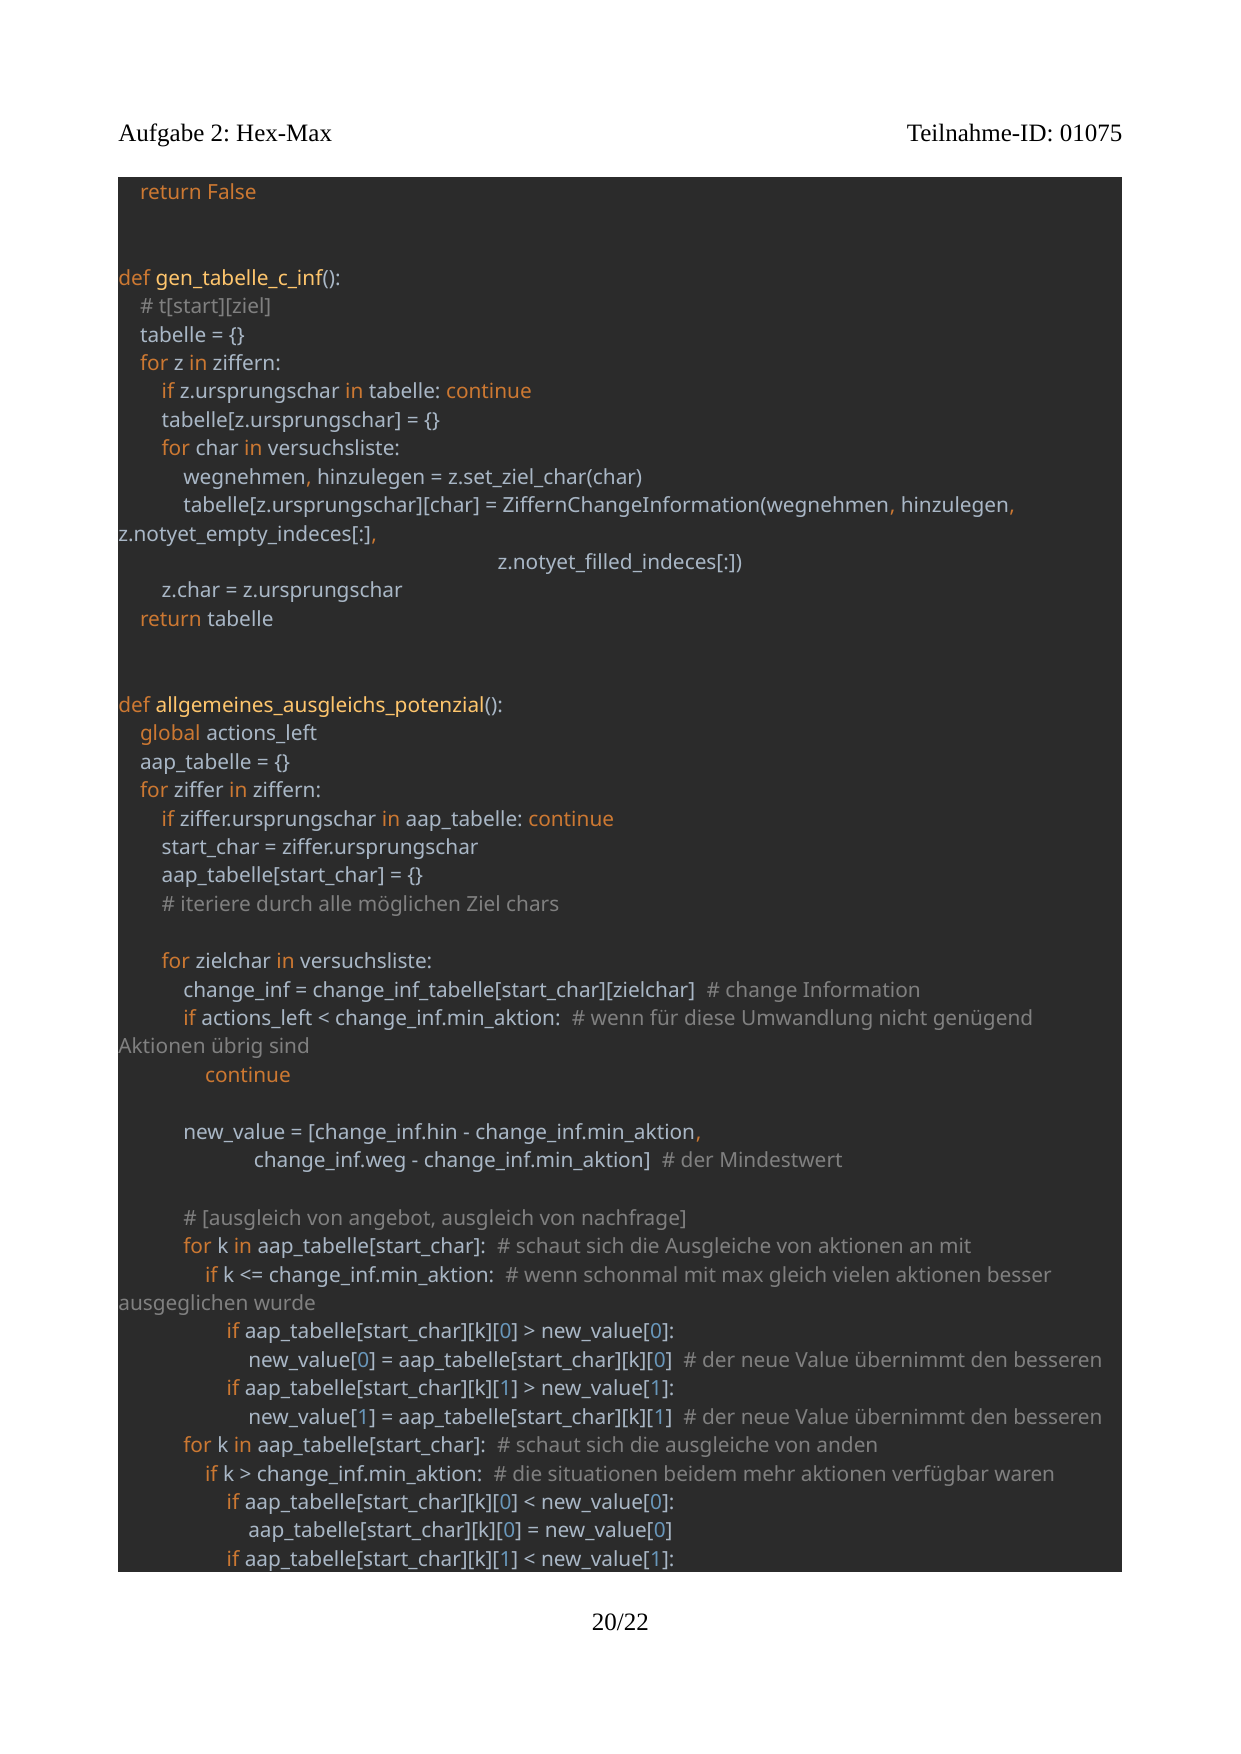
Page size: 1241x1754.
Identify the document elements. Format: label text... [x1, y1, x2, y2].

text return False def gen_tabelle_c_inf(): # t[start][ziel] tabelle = {} for z in ziffern: if z.ursprungschar in tabelle: continue tabelle[z.ursprungschar] = {} for char in versuchsliste: wegnehmen, hinzulegen = z.set_ziel_char(char) tabelle[z.ursprungschar][char] = ZiffernChangeInformation(wegnehmen, hinzulegen, z.notyet_empty_indeces[:], z.notyet_filled_indeces[:]) z.char = z.ursprungschar return tabelle def allgemeines_ausgleichs_potenzial(): global actions_left aap_tabelle = {} for ziffer in ziffern: if ziffer.ursprungschar in aap_tabelle: continue start_char = ziffer.ursprungschar aap_tabelle[start_char] = {} # iteriere durch alle möglichen Ziel chars for zielchar in versuchsliste: change_inf = change_inf_tabelle[start_char][zielchar] # change Information if actions_left < change_inf.min_aktion: # wenn für diese Umwandlung nicht genügend Aktionen übrig sind continue new_value = [change_inf.hin - change_inf.min_aktion, change_inf.weg - change_inf.min_aktion] # der Mindestwert # [ausgleich von angebot, ausgleich von nachfrage] for k in aap_tabelle[start_char]: # schaut sich die Ausgleiche von aktionen an mit if k <= change_inf.min_aktion: # wenn schonmal mit max gleich vielen aktionen besser ausgeglichen wurde if aap_tabelle[start_char][k][0] > new_value[0]: new_value[0] = aap_tabelle[start_char][k][0] # der neue Value übernimmt den besseren if aap_tabelle[start_char][k][1] > new_value[1]: new_value[1] = aap_tabelle[start_char][k][1] # der neue Value übernimmt den besseren for k in aap_tabelle[start_char]: # schaut sich die ausgleiche von anden if k > change_inf.min_aktion: # die situationen beidem mehr aktionen verfügbar waren if aap_tabelle[start_char][k][0] < new_value[0]: aap_tabelle[start_char][k][0] = new_value[0] if aap_tabelle[start_char][k][1] < new_value[1]: [118, 177, 1122, 1572]
